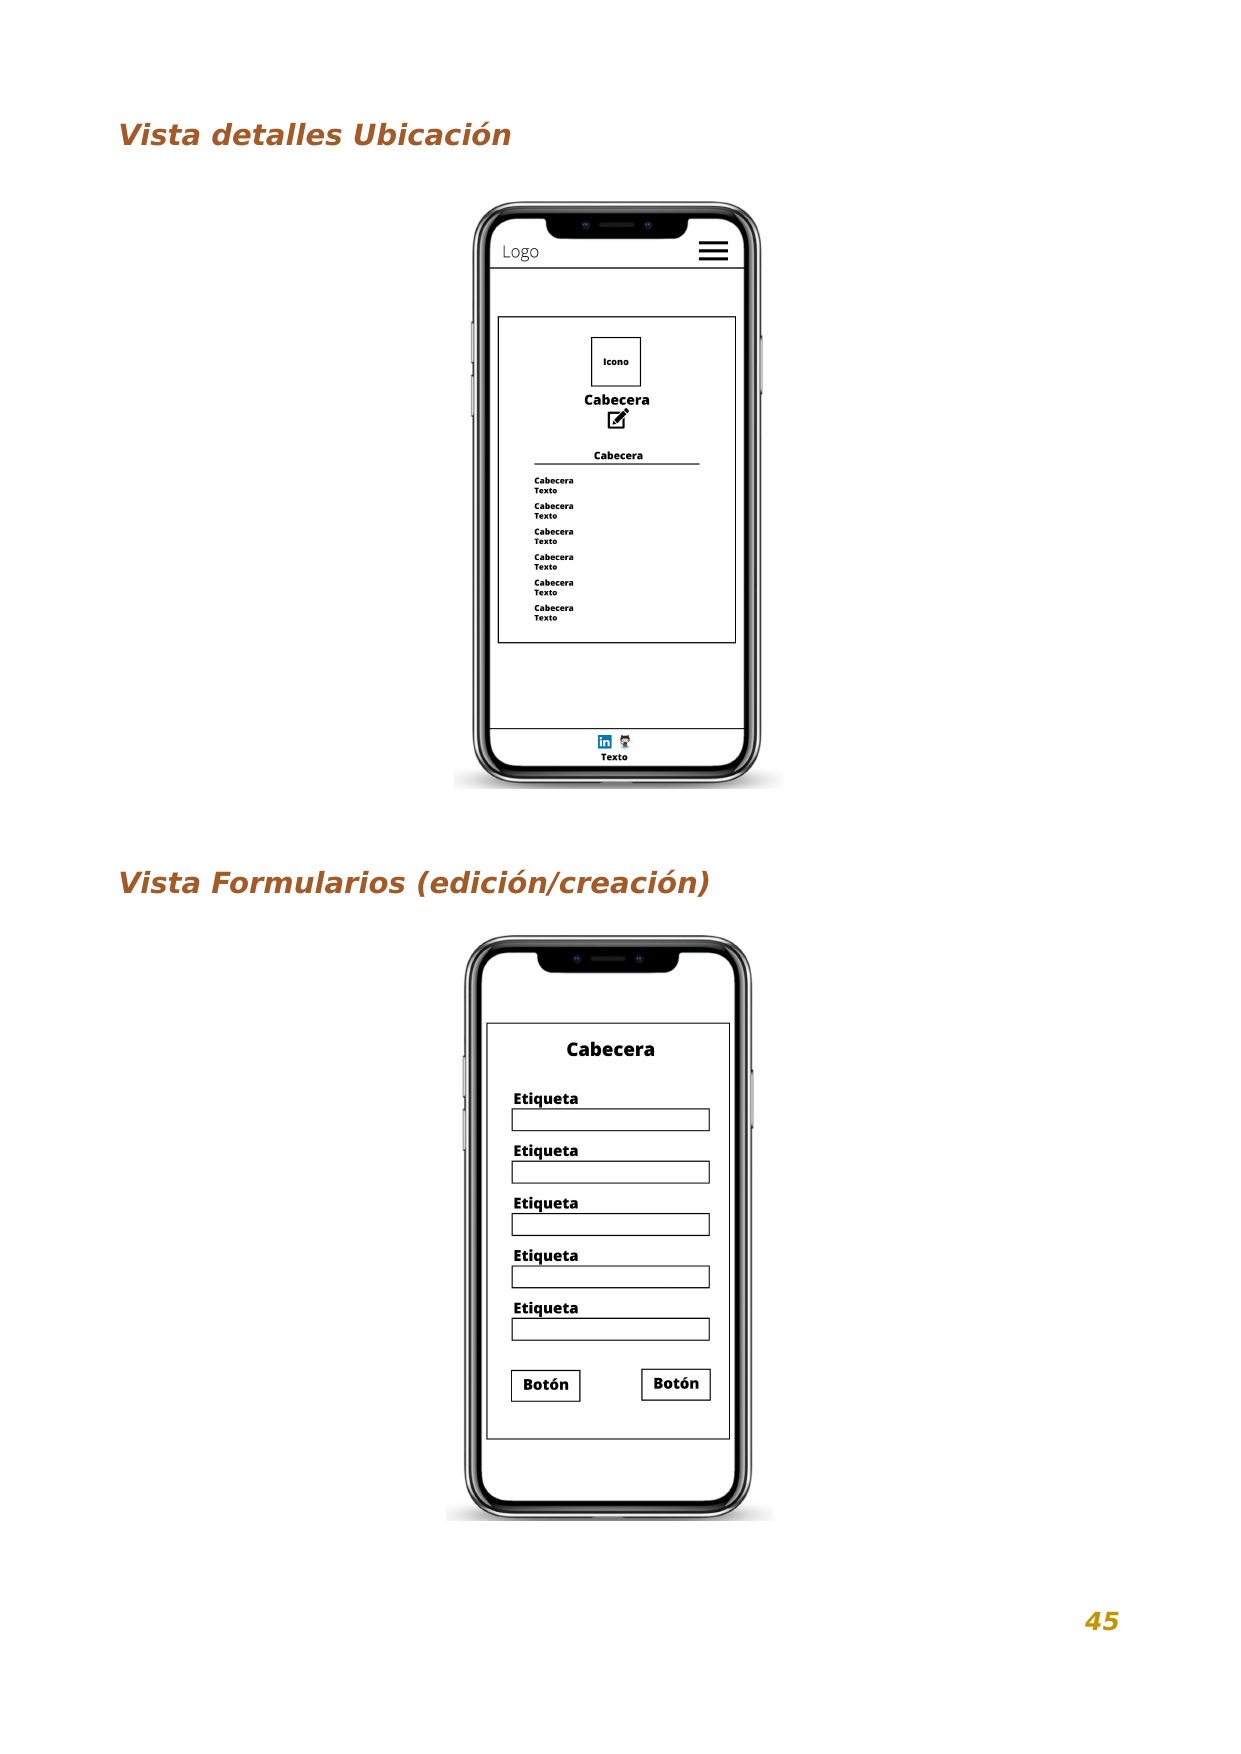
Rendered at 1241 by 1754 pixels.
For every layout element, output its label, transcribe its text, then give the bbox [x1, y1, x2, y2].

subtitle Vista detalles Ubicación [118, 118, 1122, 152]
subtitle Vista Formularios (edición/creación) [118, 867, 1122, 901]
picture [446, 930, 779, 1521]
picture [453, 198, 787, 789]
